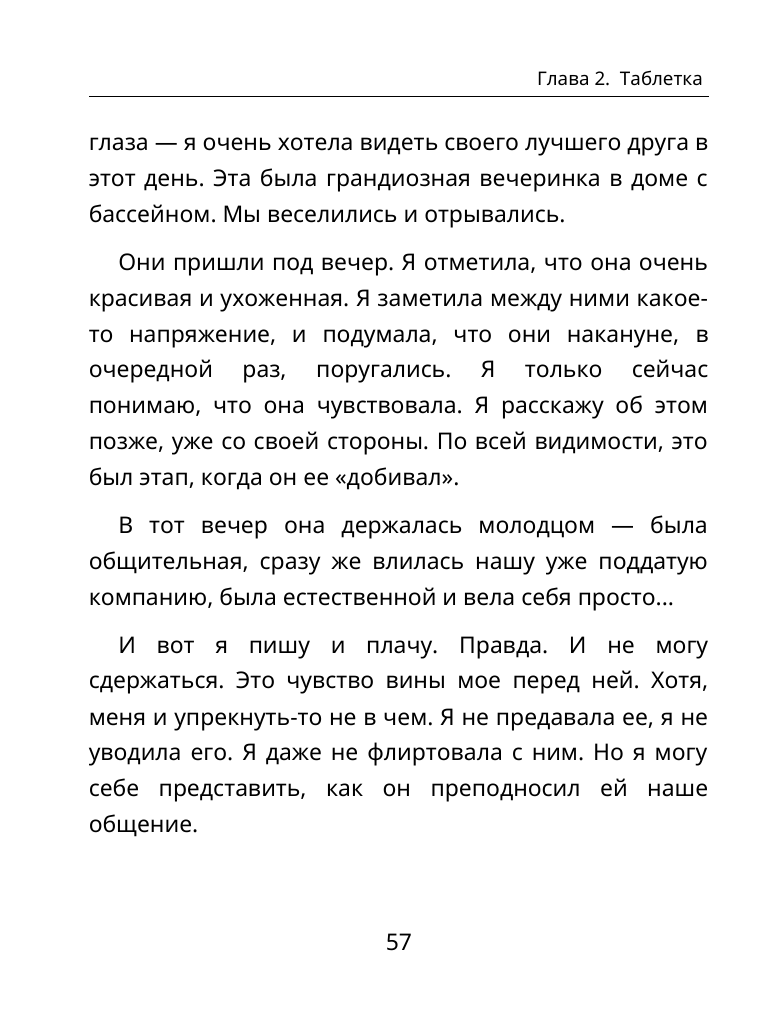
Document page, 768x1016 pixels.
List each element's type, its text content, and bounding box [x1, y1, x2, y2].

text глаза — я очень хотела видеть своего лучшего друга в этот день. Эта была грандиозная вечеринка в доме с бассейном. Мы веселились и отрывались. [88, 126, 709, 229]
text И вот я пишу и плачу. Правда. И не могу сдержаться. Это чувство вины мое перед ней. Хотя, меня и упрекнуть-то не в чем. Я не предавала ее, я не уводила его. Я даже не флиртовала с ним. Но я могу себе представить, как он преподносил ей наше общение. [88, 628, 709, 839]
text Они пришли под вечер. Я отметила, что она очень красивая и ухоженная. Я заметила между ними какое-то напряжение, и подумала, что они накануне, в очередной раз, поругались. Я только сейчас понимаю, что она чувствовала. Я расскажу об этом позже, уже со своей стороны. По всей видимости, это был этап, когда он ее «добивал». [88, 246, 709, 492]
text В тот вечер она держалась молодцом — была общительная, сразу же влилась нашу уже поддатую компанию, была естественной и вела себя просто... [88, 509, 709, 612]
